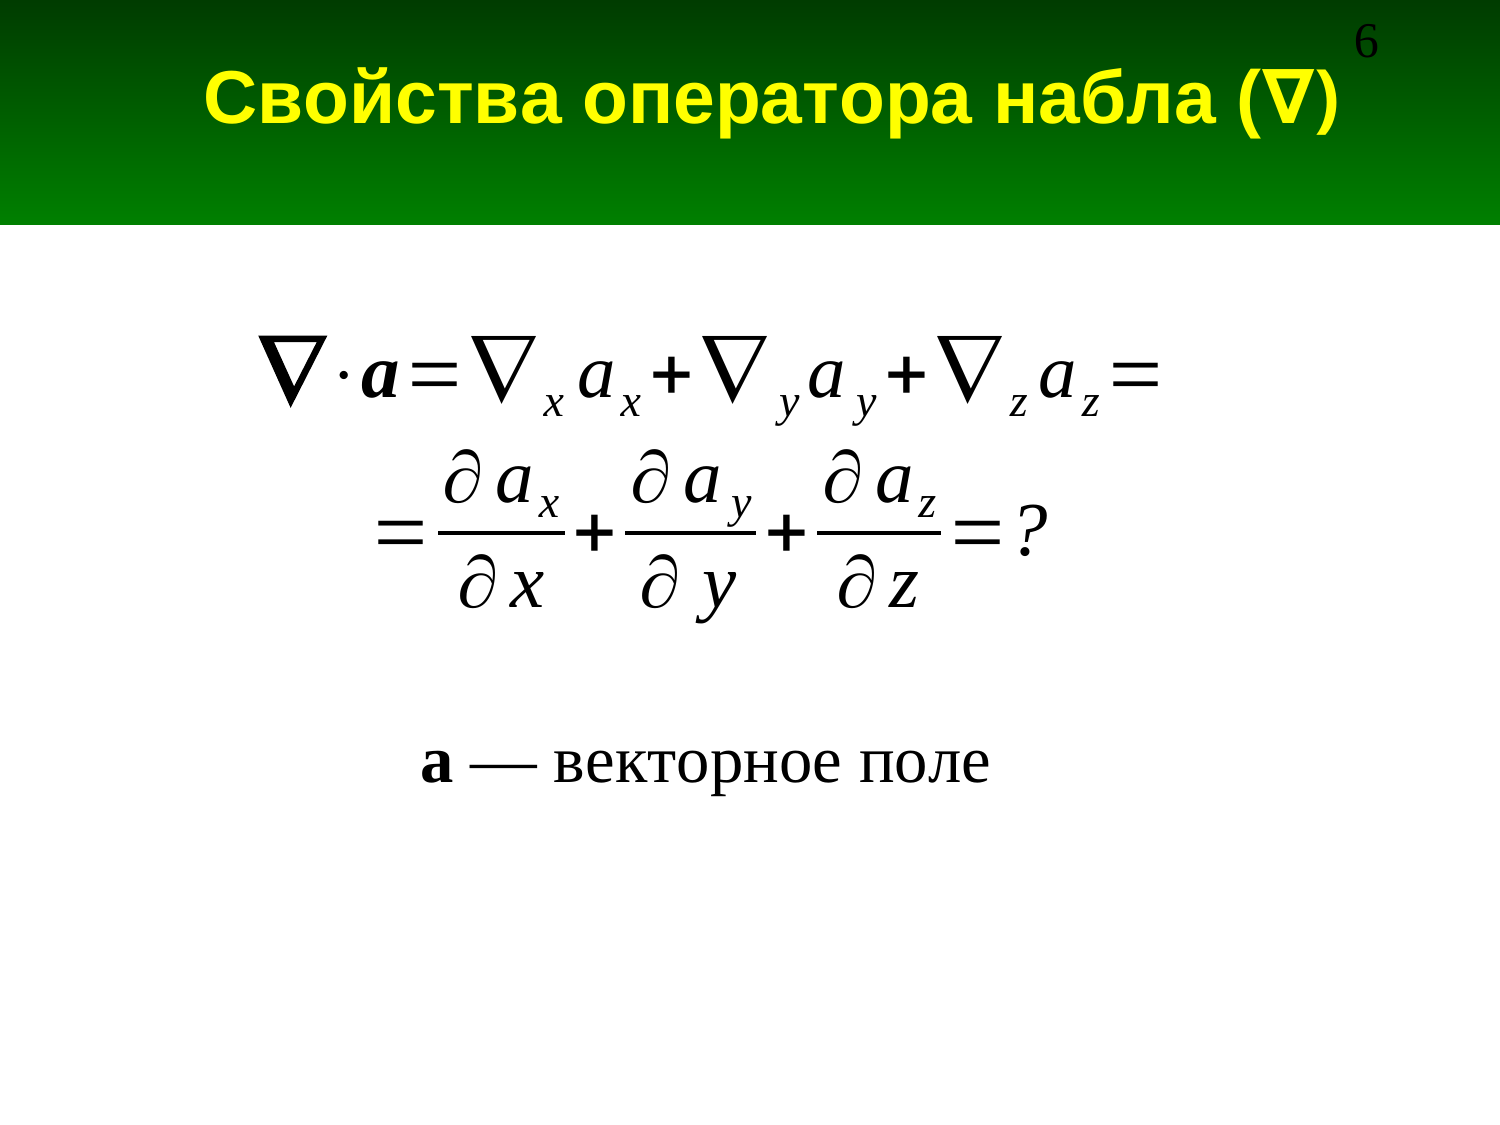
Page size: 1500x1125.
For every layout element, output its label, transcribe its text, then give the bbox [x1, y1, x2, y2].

chart [236, 331, 1186, 626]
text_box a — векторное поле [405, 708, 1004, 804]
title Свойства оператора набла (∇) [123, 0, 1399, 188]
